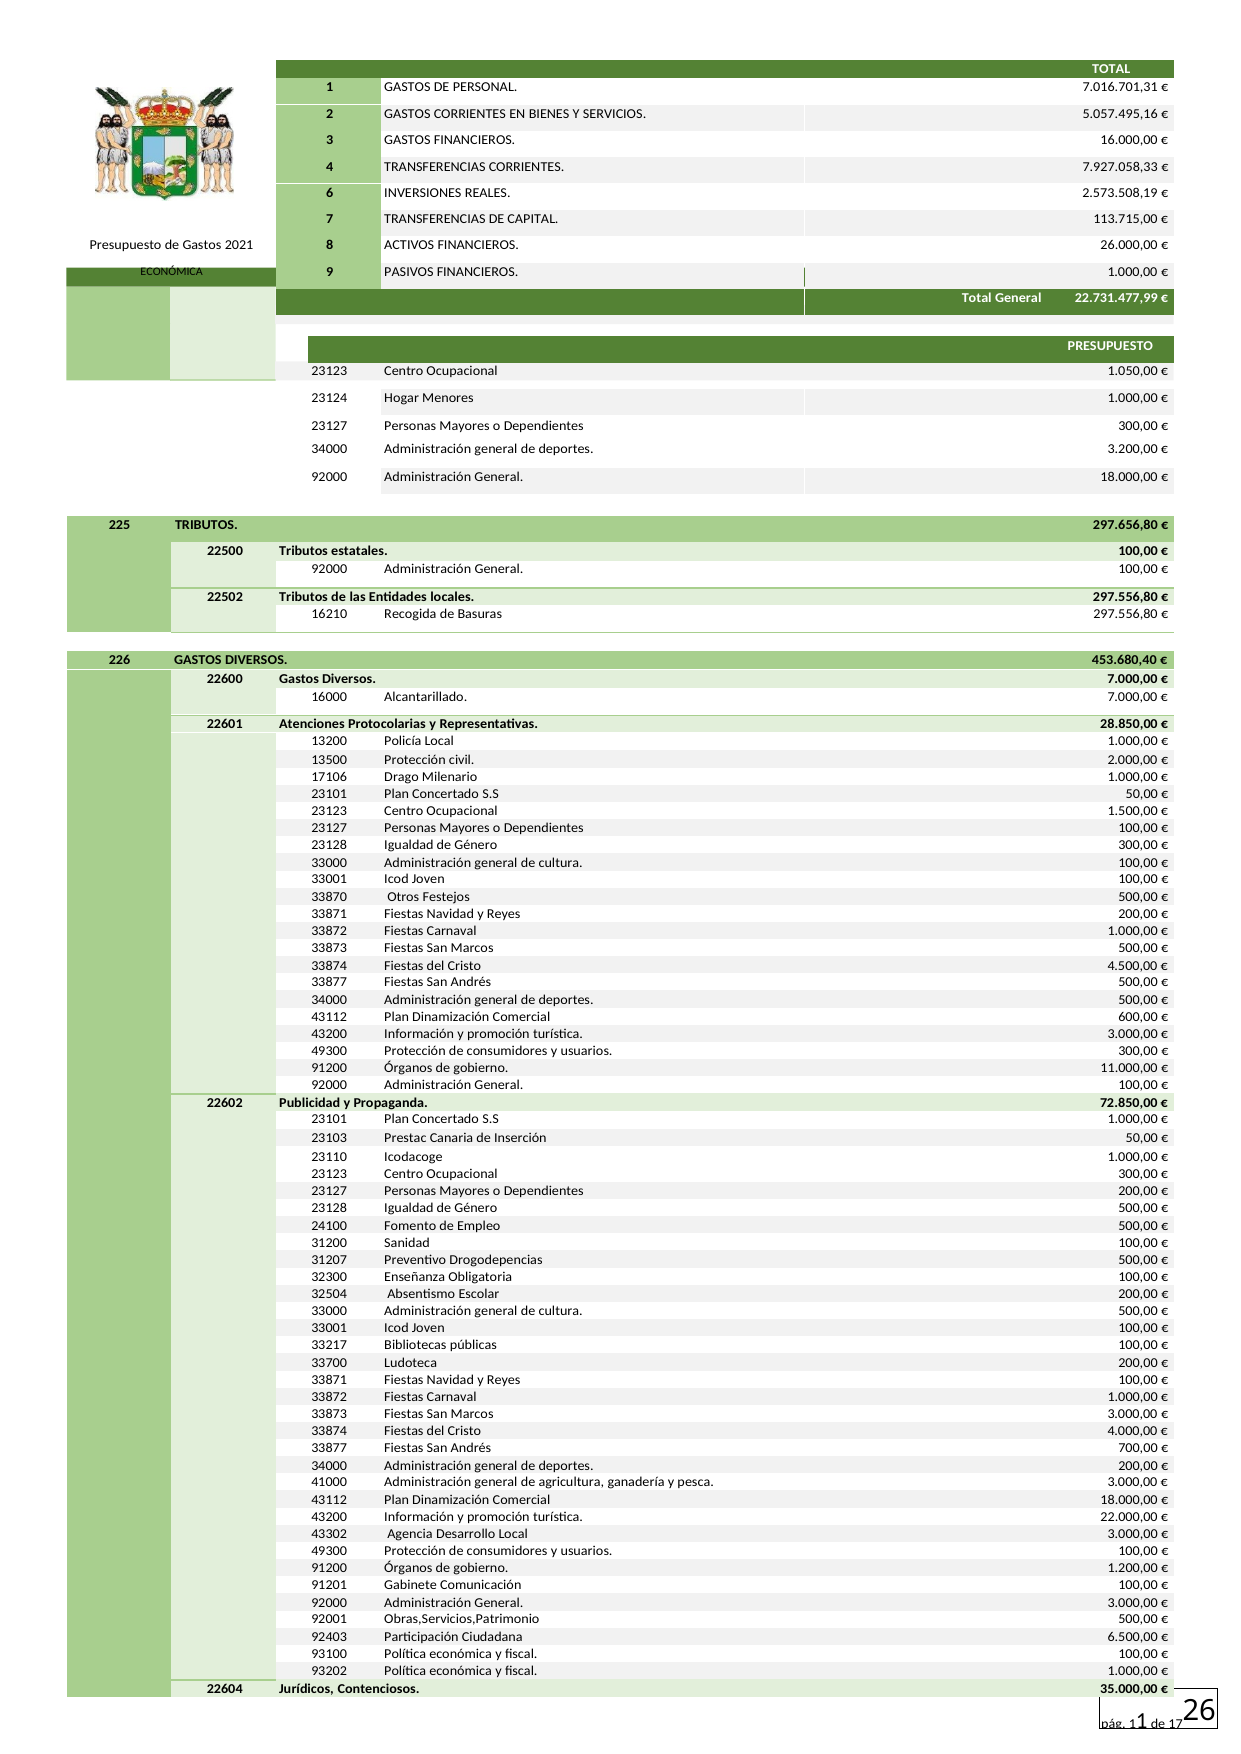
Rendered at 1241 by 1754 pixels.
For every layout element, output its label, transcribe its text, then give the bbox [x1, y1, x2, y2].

table_cell 500,00 € [880, 1216, 1174, 1233]
table_cell 92403 Participación Ciudadana [276, 1628, 880, 1645]
table_cell 23128 Igualdad de Género [276, 1199, 880, 1216]
table_cell 93202 Política económica y fiscal. [276, 1662, 880, 1679]
table_cell [805, 210, 1055, 236]
table_header 226 GASTOS DIVERSOS. 453.680,40 € [67, 651, 1174, 669]
table_cell 300,00 € [880, 1042, 1174, 1059]
table_cell 23101 Plan Concertado S.S [276, 1111, 880, 1129]
table_cell [171, 605, 276, 632]
table_cell 600,00 € [880, 1008, 1174, 1024]
table_cell 22500 [171, 542, 276, 561]
table_cell [805, 468, 1055, 494]
table_cell 8 [276, 236, 381, 263]
table_cell 23127 [308, 415, 381, 442]
table_cell 17106 Drago Milenario [276, 768, 880, 784]
table_cell 200,00 € [880, 905, 1174, 922]
table_cell 49300 Protección de consumidores y usuarios. [276, 1542, 880, 1559]
table_cell 500,00 € [880, 1250, 1174, 1268]
table_cell 1 [276, 78, 381, 104]
table_cell 200,00 € [880, 1285, 1174, 1302]
table_cell 100,00 € [880, 1076, 1174, 1093]
table_cell 3.000,00 € [880, 1405, 1174, 1422]
table_cell 1.000,00 € [880, 1662, 1174, 1679]
table_cell 91200 Órganos de gobierno. [276, 1559, 880, 1576]
table_cell Jurídicos, Contenciosos. [276, 1679, 880, 1697]
table_cell 100,00 € [880, 1336, 1174, 1353]
table_cell 23128 Igualdad de Género [276, 836, 880, 853]
table_cell 9 [276, 263, 381, 289]
table_cell 16.000,00 € [1055, 131, 1174, 157]
table_cell 41000 Administración general de agricultura, ganadería y pesca. [276, 1474, 880, 1490]
table_cell 100,00 € [808, 542, 1174, 561]
table_cell 23101 Plan Concertado S.S [276, 785, 880, 802]
table_cell 500,00 € [880, 888, 1174, 905]
table_cell 33874 Fiestas del Cristo [276, 1422, 880, 1439]
table_cell 200,00 € [880, 1456, 1174, 1473]
table_cell 300,00 € [880, 836, 1174, 853]
table_cell 28.850,00 € [880, 716, 1174, 732]
table_cell 92000 Administración General. [276, 1593, 880, 1611]
table_cell [805, 105, 1055, 131]
table_cell 33871 Fiestas Navidad y Reyes [276, 905, 880, 922]
table_cell 91201 Gabinete Comunicación [276, 1576, 880, 1593]
table_cell [381, 289, 804, 315]
table_cell 7 [276, 210, 381, 236]
table_cell 50,00 € [880, 785, 1174, 802]
table_cell [805, 236, 1055, 263]
table_cell 1.050,00 € [1055, 363, 1174, 389]
table_cell 13200 Policía Local [276, 733, 880, 750]
table_cell 7.000,00 € [880, 670, 1174, 688]
table_cell 113.715,00 € [1055, 210, 1174, 236]
table_header [276, 516, 808, 542]
table_header 225 [67, 516, 171, 542]
table_cell Tributos estatales. [276, 542, 808, 561]
table_cell 7.000,00 € [880, 688, 1174, 714]
table_cell 50,00 € [880, 1129, 1174, 1146]
table_cell 23127 Personas Mayores o Dependientes [276, 1182, 880, 1199]
table_cell 34000 Administración general de deportes. [276, 990, 880, 1008]
table_cell 23110 Icodacoge 23123 Centro Ocupacional [276, 1146, 880, 1182]
table_cell 297.556,80 € [808, 605, 1174, 632]
table_cell 200,00 € [880, 1353, 1174, 1371]
table_cell 22602 [171, 1095, 276, 1111]
table_cell 23123 [308, 363, 381, 389]
table_cell Centro Ocupacional [381, 363, 804, 389]
table_cell 500,00 € [880, 939, 1174, 956]
table_cell 33871 Fiestas Navidad y Reyes [276, 1371, 880, 1387]
table_cell 33874 Fiestas del Cristo [276, 956, 880, 973]
table_cell 22600 [171, 670, 276, 688]
table_cell INVERSIONES REALES. [381, 184, 804, 210]
table_cell 100,00 € [880, 819, 1174, 836]
table_cell 24100 Fomento de Empleo [276, 1216, 880, 1233]
table_cell [171, 1111, 276, 1679]
table_cell GASTOS DE PERSONAL. [381, 78, 804, 104]
table_cell 18.000,00 € [880, 1490, 1174, 1508]
table_cell 3.000,00 € [880, 1474, 1174, 1490]
table_cell 31207 Preventivo Drogodepencias [276, 1250, 880, 1268]
table_cell 33877 Fiestas San Andrés [276, 973, 880, 990]
table_cell 500,00 € [880, 1199, 1174, 1216]
table_cell 7.016.701,31 € [1055, 78, 1174, 104]
table_cell 2.573.508,19 € [1055, 184, 1174, 210]
table_cell 33872 Fiestas Carnaval [276, 922, 880, 939]
table_cell [805, 131, 1055, 157]
table_cell 72.850,00 € [880, 1093, 1174, 1111]
table_cell 2.000,00 € [880, 750, 1174, 768]
table_cell 33000 Administración general de cultura. [276, 853, 880, 871]
table_cell 32300 Enseñanza Obligatoria [276, 1268, 880, 1285]
table_cell Hogar Menores [381, 389, 804, 415]
table_cell 100,00 € [880, 853, 1174, 871]
table_cell 100,00 € [880, 1645, 1174, 1662]
table_cell 23123 Centro Ocupacional [276, 802, 880, 819]
table_cell 43112 Plan Dinamización Comercial [276, 1490, 880, 1508]
table_cell 6.500,00 € [880, 1628, 1174, 1645]
table_cell 1.200,00 € [880, 1559, 1174, 1576]
table_cell 16210 Recogida de Basuras [276, 605, 808, 632]
table_cell Tributos de las Entidades locales. [276, 589, 808, 605]
table_cell [805, 389, 1055, 415]
table_cell ACTIVOS FINANCIEROS. [381, 236, 804, 263]
table_cell 22601 [171, 716, 276, 732]
table_cell 1.000,00 € [1055, 389, 1174, 415]
table_cell [805, 442, 1055, 468]
table_cell 22.000,00 € [880, 1508, 1174, 1524]
table_cell [85, 289, 276, 315]
table_header [308, 336, 1055, 363]
table_cell 3.200,00 € [1055, 442, 1174, 468]
table_cell 1.000,00 € 300,00 € [880, 1146, 1174, 1182]
table_cell GASTOS CORRIENTES EN BIENES Y SERVICIOS. [381, 105, 804, 131]
table_cell 1.000,00 € [1055, 263, 1174, 289]
table_cell 100,00 € [880, 1371, 1174, 1387]
table_cell TRANSFERENCIAS CORRIENTES. [381, 157, 804, 183]
table_cell 1.000,00 € [880, 1111, 1174, 1129]
table_cell 23124 [308, 389, 381, 415]
table_cell 200,00 € [880, 1182, 1174, 1199]
table_cell 31200 Sanidad [276, 1234, 880, 1250]
table_cell 91200 Órganos de gobierno. [276, 1059, 880, 1076]
table_cell 92001 Obras,Servicios,Patrimonio [276, 1611, 880, 1627]
table_cell 4.500,00 € [880, 956, 1174, 973]
table_cell 100,00 € [880, 1542, 1174, 1559]
table_cell 1.000,00 € [880, 733, 1174, 750]
table_cell 93100 Política económica y fiscal. [276, 1645, 880, 1662]
table_cell 13500 Protección civil. [276, 750, 880, 768]
table_cell 1.000,00 € [880, 1388, 1174, 1405]
table_cell 34000 [308, 442, 381, 468]
table_cell 22.731.477,99 € [1055, 289, 1174, 315]
table_cell 100,00 € [880, 871, 1174, 887]
table_cell 4 [276, 157, 381, 183]
table_cell 500,00 € [880, 1611, 1174, 1627]
table_cell TRANSFERENCIAS DE CAPITAL. [381, 210, 804, 236]
table_cell Administración General. [381, 468, 804, 494]
table_cell GASTOS FINANCIEROS. [381, 131, 804, 157]
table_cell [276, 289, 381, 315]
table_header TOTAL [276, 60, 1174, 78]
table_cell Publicidad y Propaganda. [276, 1093, 880, 1111]
table_cell 33000 Administración general de cultura. [276, 1302, 880, 1319]
table_cell 92000 Administración General. [276, 1076, 880, 1093]
table_cell 3.000,00 € [880, 1025, 1174, 1042]
table_cell 100,00 € [880, 1268, 1174, 1285]
table_cell 33872 Fiestas Carnaval [276, 1388, 880, 1405]
table_cell 43200 Información y promoción turística. [276, 1508, 880, 1524]
table_cell 32504 Absentismo Escolar [276, 1285, 880, 1302]
table_cell 2 [276, 105, 381, 131]
table_cell 100,00 € [808, 561, 1174, 587]
table_cell 26.000,00 € [1055, 236, 1174, 263]
table_cell Administración general de deportes. [381, 442, 804, 468]
table_cell 4.000,00 € [880, 1422, 1174, 1439]
table_cell Total General [805, 289, 1055, 315]
table_cell [805, 415, 1055, 442]
table_cell ECONÓMICA [85, 263, 276, 289]
table_cell 33700 Ludoteca [276, 1353, 880, 1371]
table_cell [171, 688, 276, 714]
table_cell Presupuesto de Gastos 2021 [85, 236, 276, 263]
table_cell [805, 363, 1055, 389]
table_cell 3.000,00 € [880, 1525, 1174, 1542]
table_cell [171, 733, 276, 1093]
table_cell 43112 Plan Dinamización Comercial [276, 1008, 880, 1024]
table_cell 18.000,00 € [1055, 468, 1174, 494]
table_cell 22502 [171, 589, 276, 605]
table_cell 43200 Información y promoción turística. [276, 1025, 880, 1042]
table_cell 49300 Protección de consumidores y usuarios. [276, 1042, 880, 1059]
table_cell 6 [276, 184, 381, 210]
picture [95, 87, 234, 201]
table_header PRESUPUESTO [1055, 336, 1174, 363]
table_cell 35.000,00 € [880, 1679, 1174, 1697]
table_cell 33217 Bibliotecas públicas [276, 1336, 880, 1353]
table_cell 7.927.058,33 € [1055, 157, 1174, 183]
table_cell 500,00 € [880, 1302, 1174, 1319]
table_cell Personas Mayores o Dependientes [381, 415, 804, 442]
table_cell 5.057.495,16 € [1055, 105, 1174, 131]
table_header TRIBUTOS. [171, 516, 276, 542]
table_cell 500,00 € [880, 973, 1174, 990]
table_cell 23127 Personas Mayores o Dependientes [276, 819, 880, 836]
table_cell 100,00 € [880, 1576, 1174, 1593]
table_cell 33873 Fiestas San Marcos [276, 939, 880, 956]
table_cell [805, 78, 1055, 104]
table_cell 22604 [171, 1681, 276, 1697]
table_header [85, 60, 276, 236]
table_cell 33877 Fiestas San Andrés [276, 1439, 880, 1456]
table_cell 33870 Otros Festejos [276, 888, 880, 905]
table_cell 1.000,00 € [880, 922, 1174, 939]
table_cell 100,00 € [880, 1234, 1174, 1250]
table_cell 34000 Administración general de deportes. [276, 1456, 880, 1473]
table_cell 100,00 € [880, 1319, 1174, 1336]
table_cell 300,00 € [1055, 415, 1174, 442]
table_cell [805, 263, 1055, 289]
table_cell 1.500,00 € [880, 802, 1174, 819]
table_cell [67, 542, 171, 632]
table_cell Gastos Diversos. [276, 670, 880, 688]
table_cell 92000 [308, 468, 381, 494]
table_cell 11.000,00 € [880, 1059, 1174, 1076]
table_cell 23103 Prestac Canaria de Inserción [276, 1129, 880, 1146]
table_cell 297.556,80 € [808, 589, 1174, 605]
table_cell 43302 Agencia Desarrollo Local [276, 1525, 880, 1542]
table_cell [67, 670, 171, 1697]
table_cell [805, 184, 1055, 210]
table_cell PASIVOS FINANCIEROS. [381, 263, 804, 289]
table_cell 700,00 € [880, 1439, 1174, 1456]
table_cell 3 [276, 131, 381, 157]
table_cell Atenciones Protocolarias y Representativas. [276, 716, 880, 732]
table_cell [171, 561, 276, 587]
table_cell [805, 157, 1055, 183]
table_cell 92000 Administración General. [276, 561, 808, 587]
table_header 297.656,80 € [808, 516, 1174, 542]
table_cell 3.000,00 € [880, 1593, 1174, 1611]
table_cell 1.000,00 € [880, 768, 1174, 784]
table_cell 500,00 € [880, 990, 1174, 1008]
table_cell 33873 Fiestas San Marcos [276, 1405, 880, 1422]
table_cell 33001 Icod Joven [276, 871, 880, 887]
table_cell 33001 Icod Joven [276, 1319, 880, 1336]
table_cell 16000 Alcantarillado. [276, 688, 880, 714]
